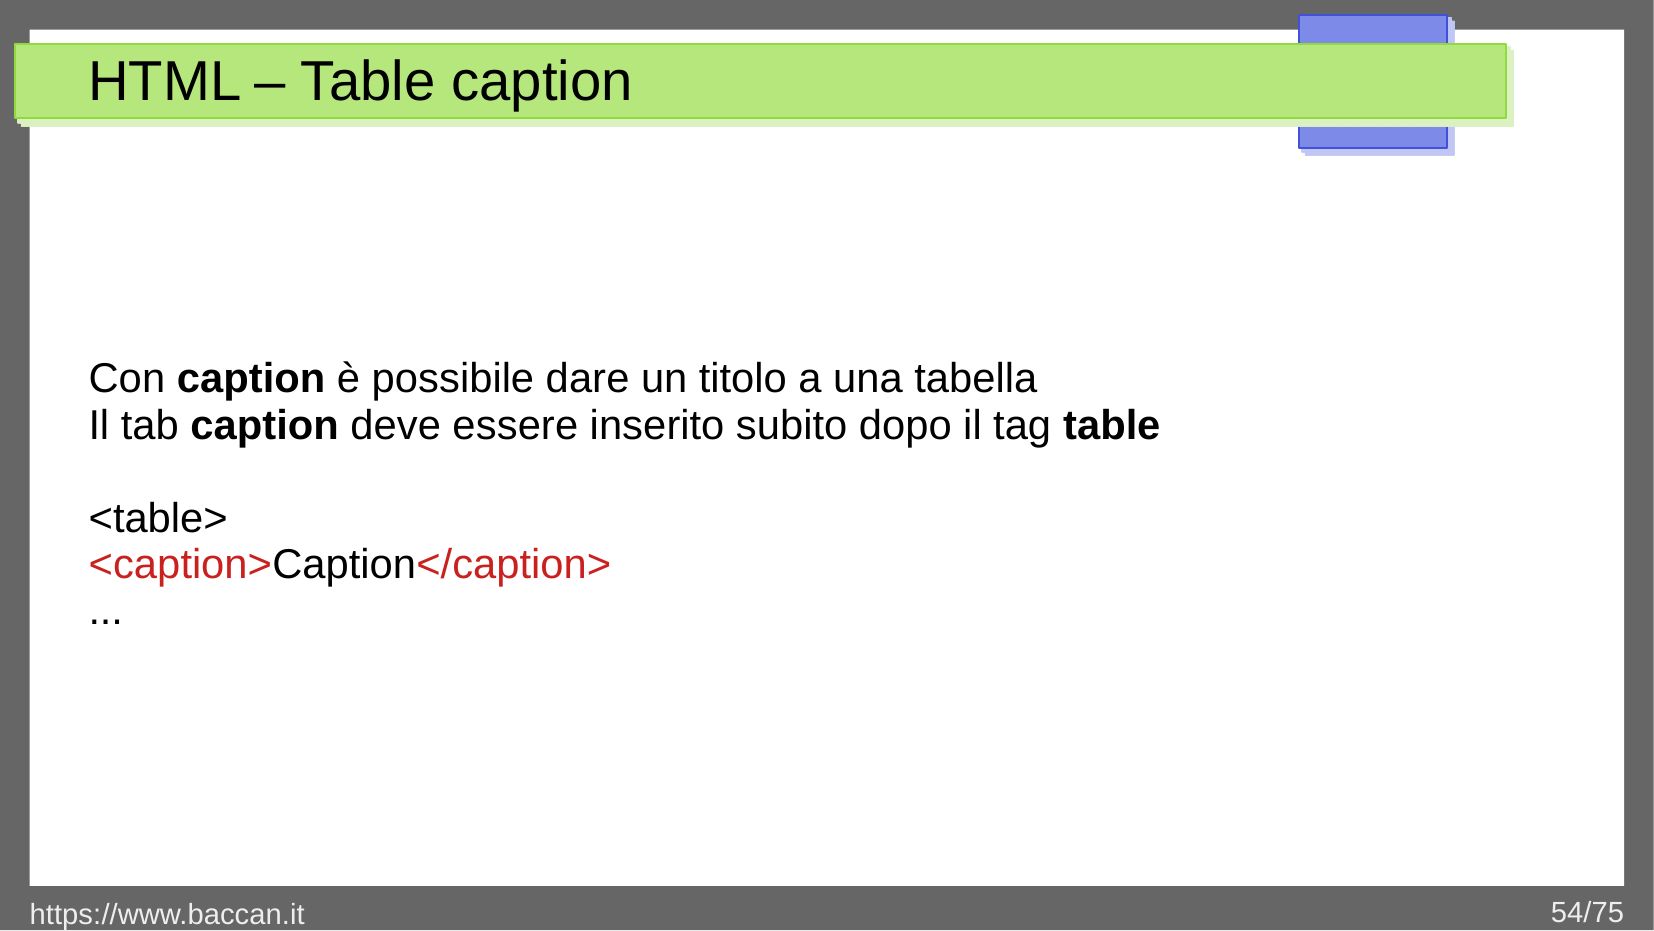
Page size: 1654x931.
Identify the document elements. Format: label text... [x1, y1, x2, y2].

text_box Con caption è possibile dare un titolo a una tabella Il tab caption deve essere inserito subito dopo il tag table <table> <caption>Caption</caption> ... [88, 113, 1565, 876]
title HTML – Table caption [88, 44, 1506, 113]
